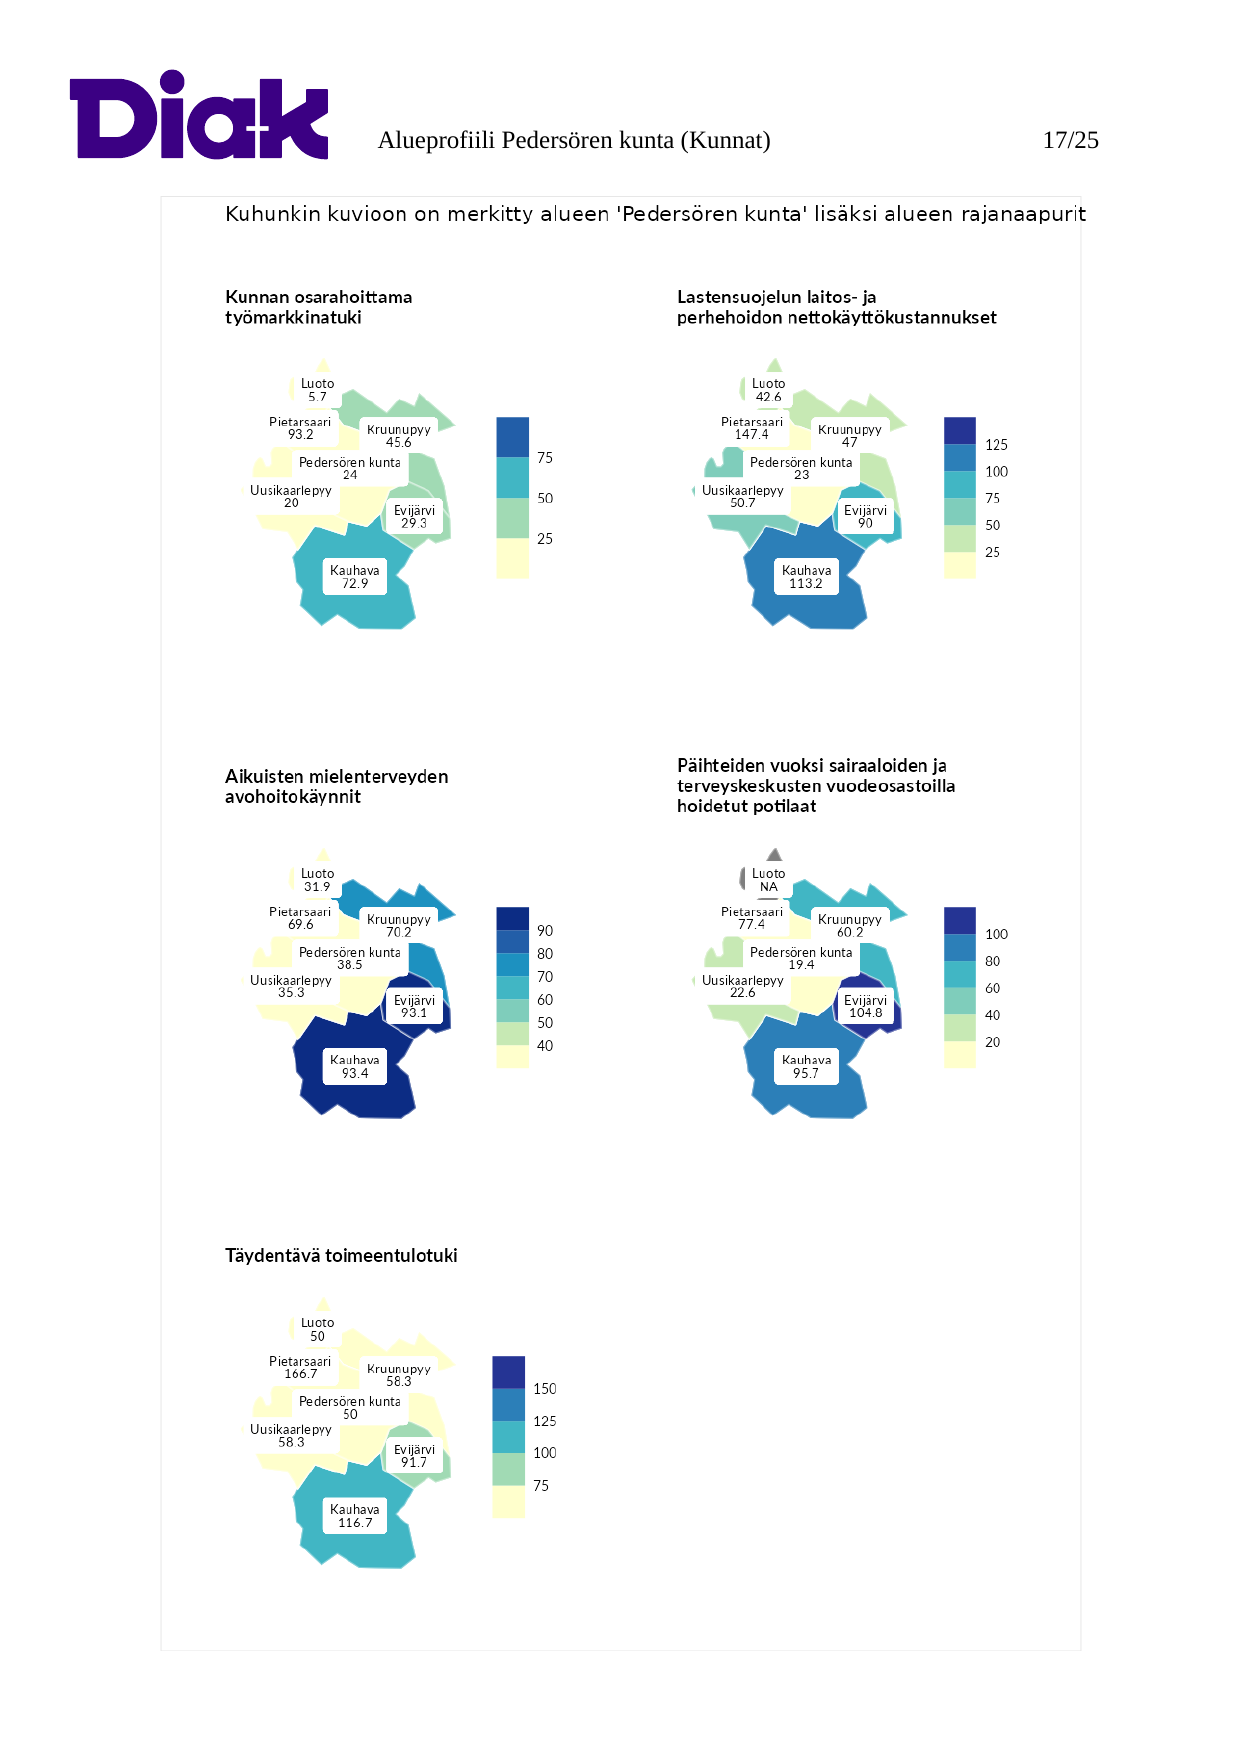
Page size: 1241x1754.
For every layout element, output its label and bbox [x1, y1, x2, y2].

picture [61, 196, 1179, 1651]
